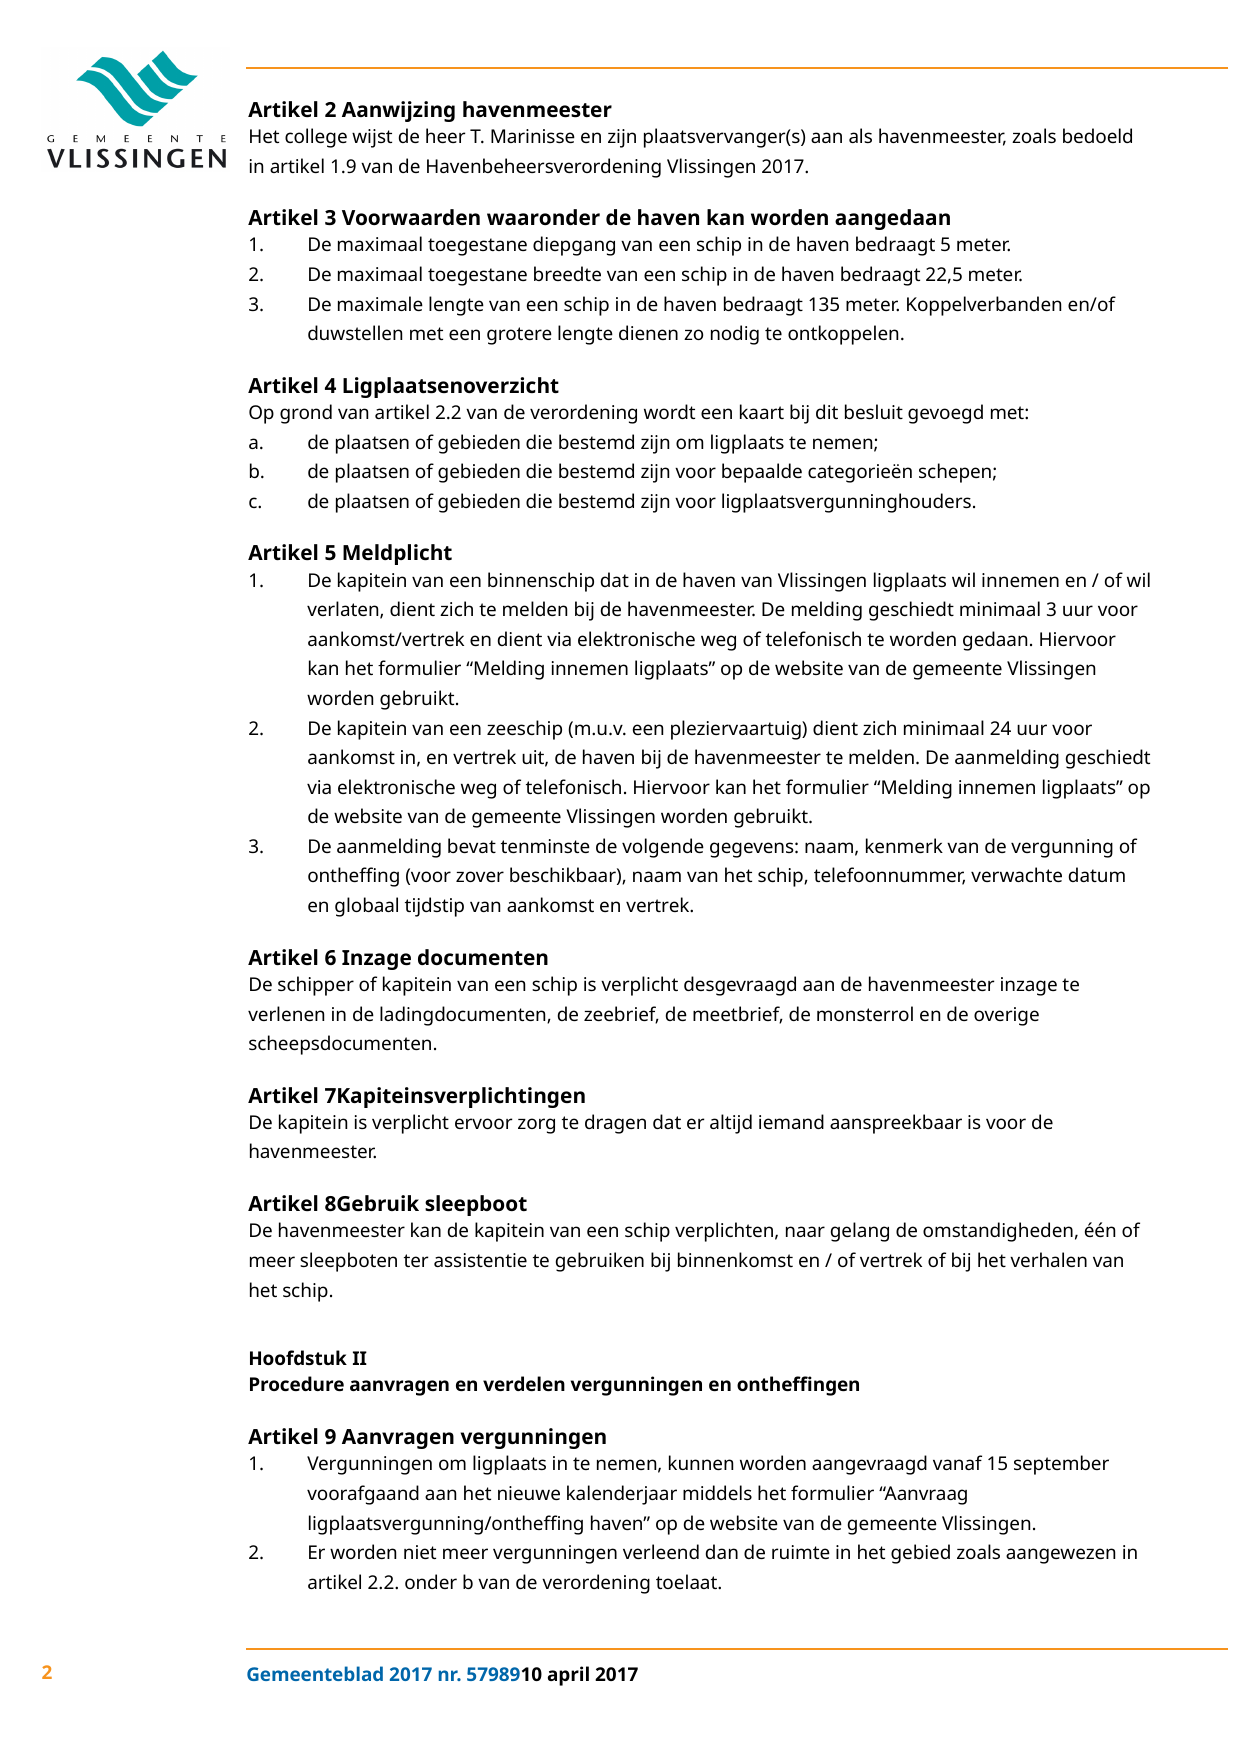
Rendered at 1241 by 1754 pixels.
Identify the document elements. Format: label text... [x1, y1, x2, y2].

text Artikel 4 Ligplaatsenoverzicht [248, 371, 1152, 399]
text Op grond van artikel 2.2 van de verordening wordt een kaart bij dit besluit gevoegd met: [248, 399, 1152, 425]
list Er worden niet meer vergunningen verleend dan de ruimte in het gebied zoals aangewezen in artikel 2.2. onder b van de verordening toelaat. [248, 1539, 1152, 1594]
text Artikel 2 Aanwijzing havenmeester [248, 95, 1152, 123]
list de plaatsen of gebieden die bestemd zijn voor ligplaatsvergunninghouders. [248, 488, 1152, 514]
list Vergunningen om ligplaats in te nemen, kunnen worden aangevraagd vanaf 15 september voorafgaand aan het nieuwe kalenderjaar middels het formulier “Aanvraag ligplaatsvergunning/ontheffing haven” op de website van de gemeente Vlissingen. [248, 1451, 1152, 1535]
text De havenmeester kan de kapitein van een schip verplichten, naar gelang de omstandigheden, één of meer sleepboten ter assistentie te gebruiken bij binnenkomst en / of vertrek of bij het verhalen van het schip. [248, 1218, 1152, 1302]
list De maximaal toegestane breedte van een schip in de haven bedraagt 22,5 meter. [248, 261, 1152, 287]
text Het college wijst de heer T. Marinisse en zijn plaatsvervanger(s) aan als havenmeester, zoals bedoeld in artikel 1.9 van de Havenbeheersverordening Vlissingen 2017. [248, 123, 1152, 178]
list de plaatsen of gebieden die bestemd zijn voor bepaalde categorieën schepen; [248, 458, 1152, 484]
text Artikel 9 Aanvragen vergunningen [248, 1422, 1152, 1451]
text Artikel 6 Inzage documenten [248, 943, 1152, 971]
list De aanmelding bevat tenminste de volgende gegevens: naam, kenmerk van de vergunning of ontheffing (voor zover beschikbaar), naam van het schip, telefoonnummer, verwachte datum en globaal tijdstip van aankomst en vertrek. [248, 833, 1152, 918]
text De kapitein is verplicht ervoor zorg te dragen dat er altijd iemand aanspreekbaar is voor de havenmeester. [248, 1109, 1152, 1164]
text Procedure aanvragen en verdelen vergunningen en ontheffingen [248, 1372, 1152, 1397]
list De maximale lengte van een schip in de haven bedraagt 135 meter. Koppelverbanden en/of duwstellen met een grotere lengte dienen zo nodig te ontkoppelen. [248, 291, 1152, 346]
text Artikel 8Gebruik sleepboot [248, 1189, 1152, 1218]
list De maximaal toegestane diepgang van een schip in de haven bedraagt 5 meter. [248, 232, 1152, 257]
text Artikel 5 Meldplicht [248, 538, 1152, 567]
text De schipper of kapitein van een schip is verplicht desgevraagd aan de havenmeester inzage te verlenen in de ladingdocumenten, de zeebrief, de meetbrief, de monsterrol en de overige scheepsdocumenten. [248, 971, 1152, 1056]
list de plaatsen of gebieden die bestemd zijn om ligplaats te nemen; [248, 429, 1152, 454]
picture [41, 47, 231, 172]
text Hoofdstuk II [248, 1343, 1152, 1372]
list De kapitein van een zeeschip (m.u.v. een pleziervaartuig) dient zich minimaal 24 uur voor aankomst in, en vertrek uit, de haven bij de havenmeester te melden. De aanmelding geschiedt via elektronische weg of telefonisch. Hiervoor kan het formulier “Melding innemen ligplaats” op de website van de gemeente Vlissingen worden gebruikt. [248, 715, 1152, 829]
text Artikel 7Kapiteinsverplichtingen [248, 1081, 1152, 1109]
list De kapitein van een binnenschip dat in de haven van Vlissingen ligplaats wil innemen en / of wil verlaten, dient zich te melden bij de havenmeester. De melding geschiedt minimaal 3 uur voor aankomst/vertrek en dient via elektronische weg of telefonisch te worden gedaan. Hiervoor kan het formulier “Melding innemen ligplaats” op de website van de gemeente Vlissingen worden gebruikt. [248, 567, 1152, 711]
text Artikel 3 Voorwaarden waaronder de haven kan worden aangedaan [248, 203, 1152, 232]
